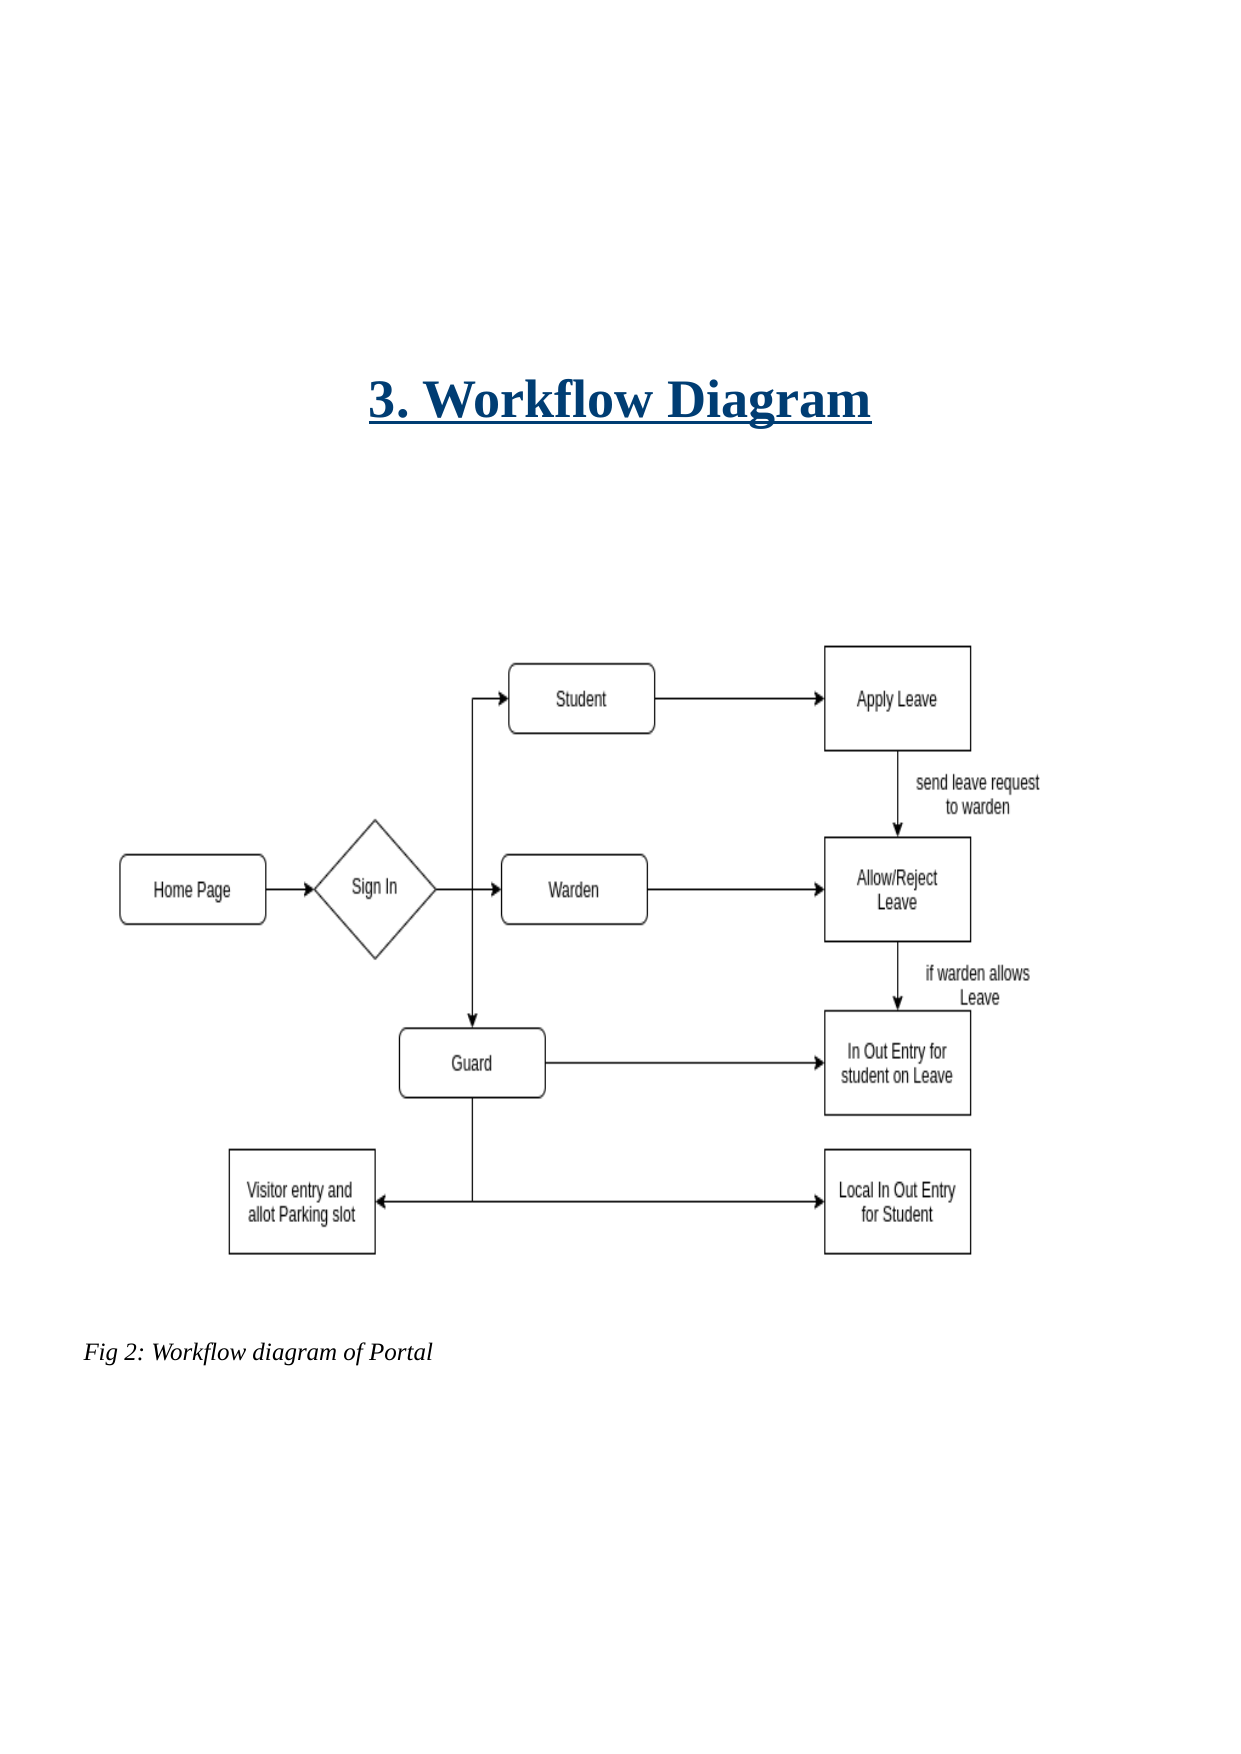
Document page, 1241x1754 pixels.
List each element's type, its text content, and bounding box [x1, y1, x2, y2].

text 3. Workflow Diagram [118, 367, 1122, 429]
picture [83, 594, 1088, 1307]
text Fig 2: Workflow diagram of Portal [83, 1337, 1157, 1366]
